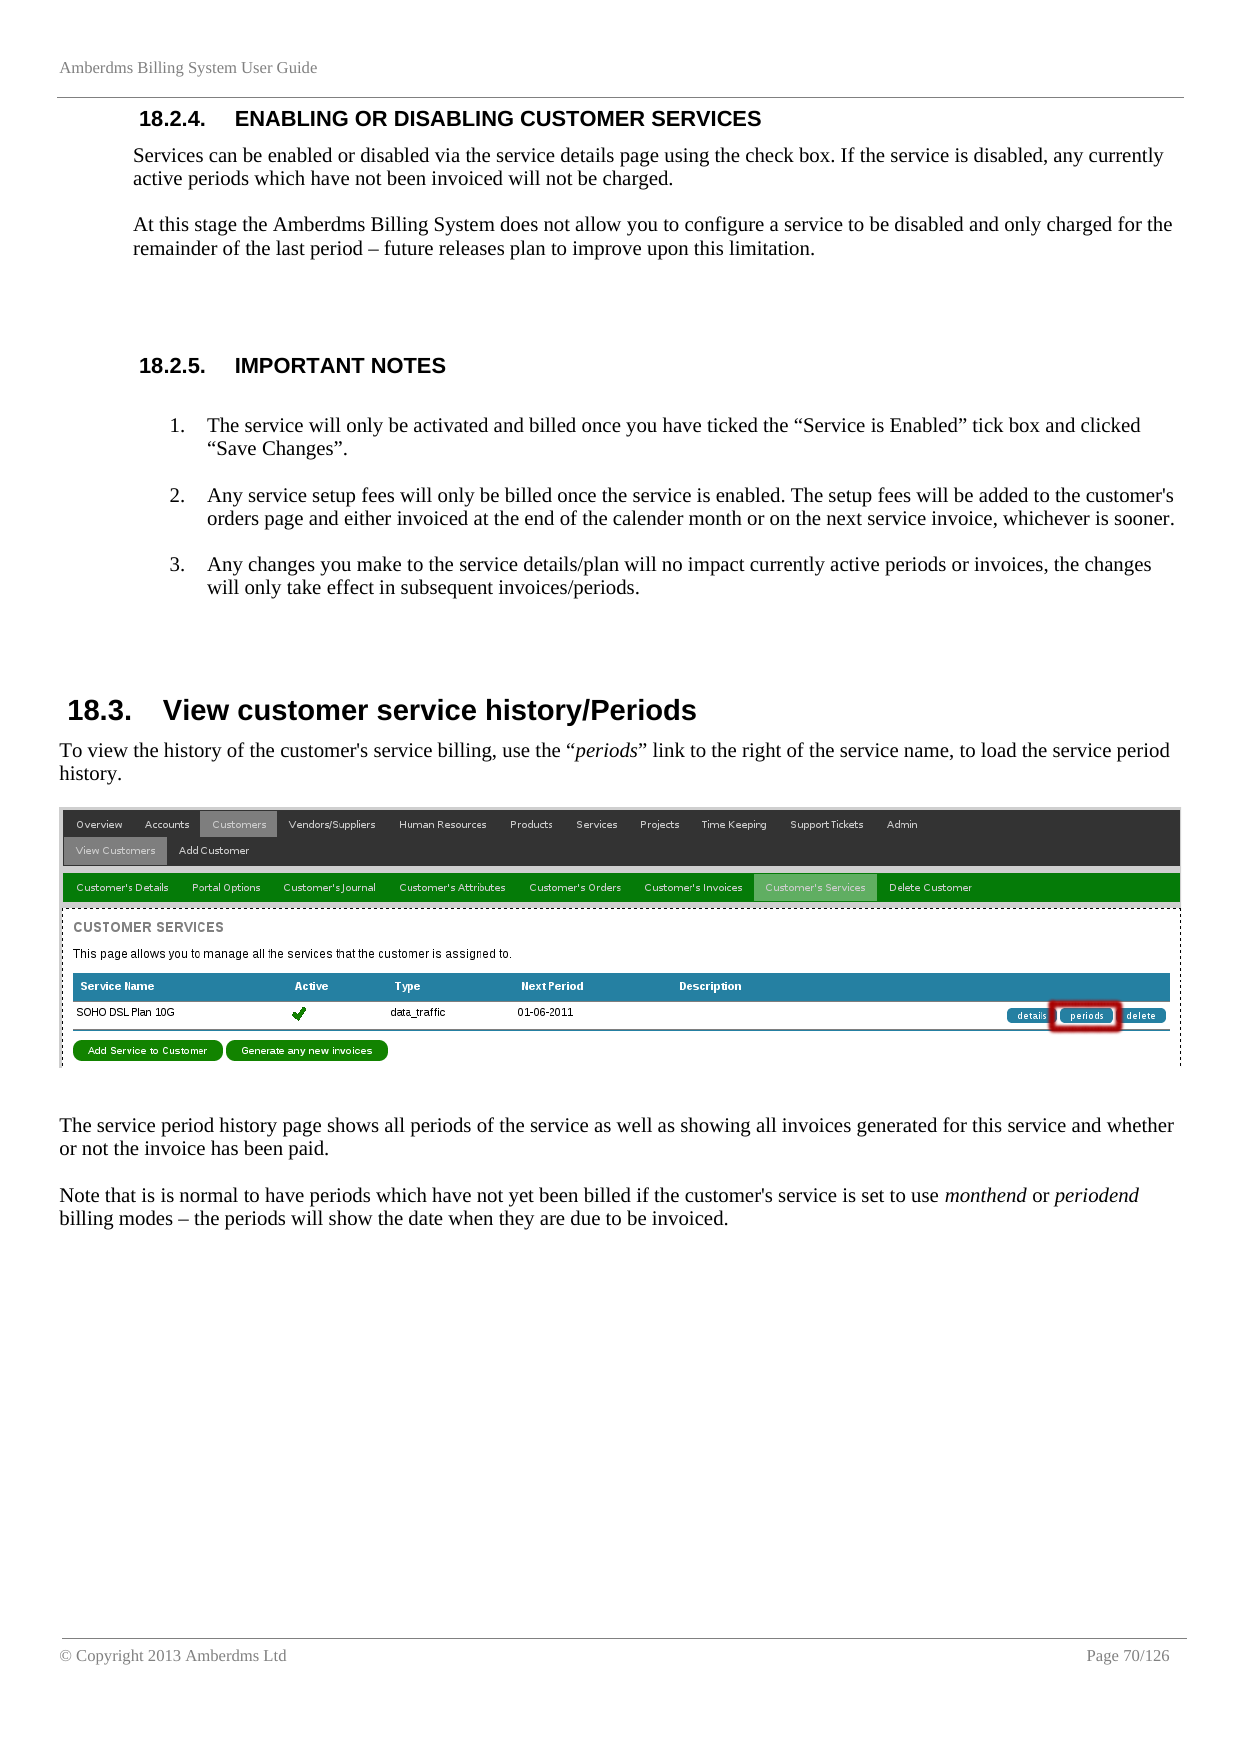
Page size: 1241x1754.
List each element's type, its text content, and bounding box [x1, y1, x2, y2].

text Services can be enabled or disabled via the service details page using the check box. If the service is disabled, any currently active periods which have not been invoiced will not be charged. [133, 144, 1181, 190]
list Any changes you make to the service details/plan will no impact currently active periods or invoices, the changes will only take effect in subsequent invoices/periods. [169, 553, 1181, 599]
subtitle Enabling or Disabling Customer Services [133, 107, 1181, 131]
list Any service setup fees will only be billed once the service is enabled. The setup fees will be added to the customer's orders page and either invoiced at the end of the calender month or on the next service invoice, whichever is sooner. [169, 483, 1181, 530]
picture [59, 807, 1182, 1068]
text At this stage the Amberdms Billing System does not allow you to configure a service to be disabled and only charged for the remainder of the last period – future releases plan to improve upon this limitation. [133, 213, 1181, 259]
list The service will only be activated and billed once you have ticked the “Service is Enabled” tick box and clicked “Save Changes”. [169, 414, 1181, 460]
subtitle View customer service history/Periods [59, 693, 1181, 726]
text To view the history of the customer's service billing, use the “periods” link to the right of the service name, to load the service period history. [59, 738, 1181, 785]
text Note that is is normal to have periods which have not yet been billed if the customer's service is set to use monthend or periodend billing modes – the periods will show the date when they are due to be invoiced. [59, 1183, 1181, 1230]
subtitle Important Notes [133, 354, 1181, 378]
text The service period history page shows all periods of the service as well as showing all invoices generated for this service and whether or not the invoice has been paid. [59, 1114, 1181, 1160]
